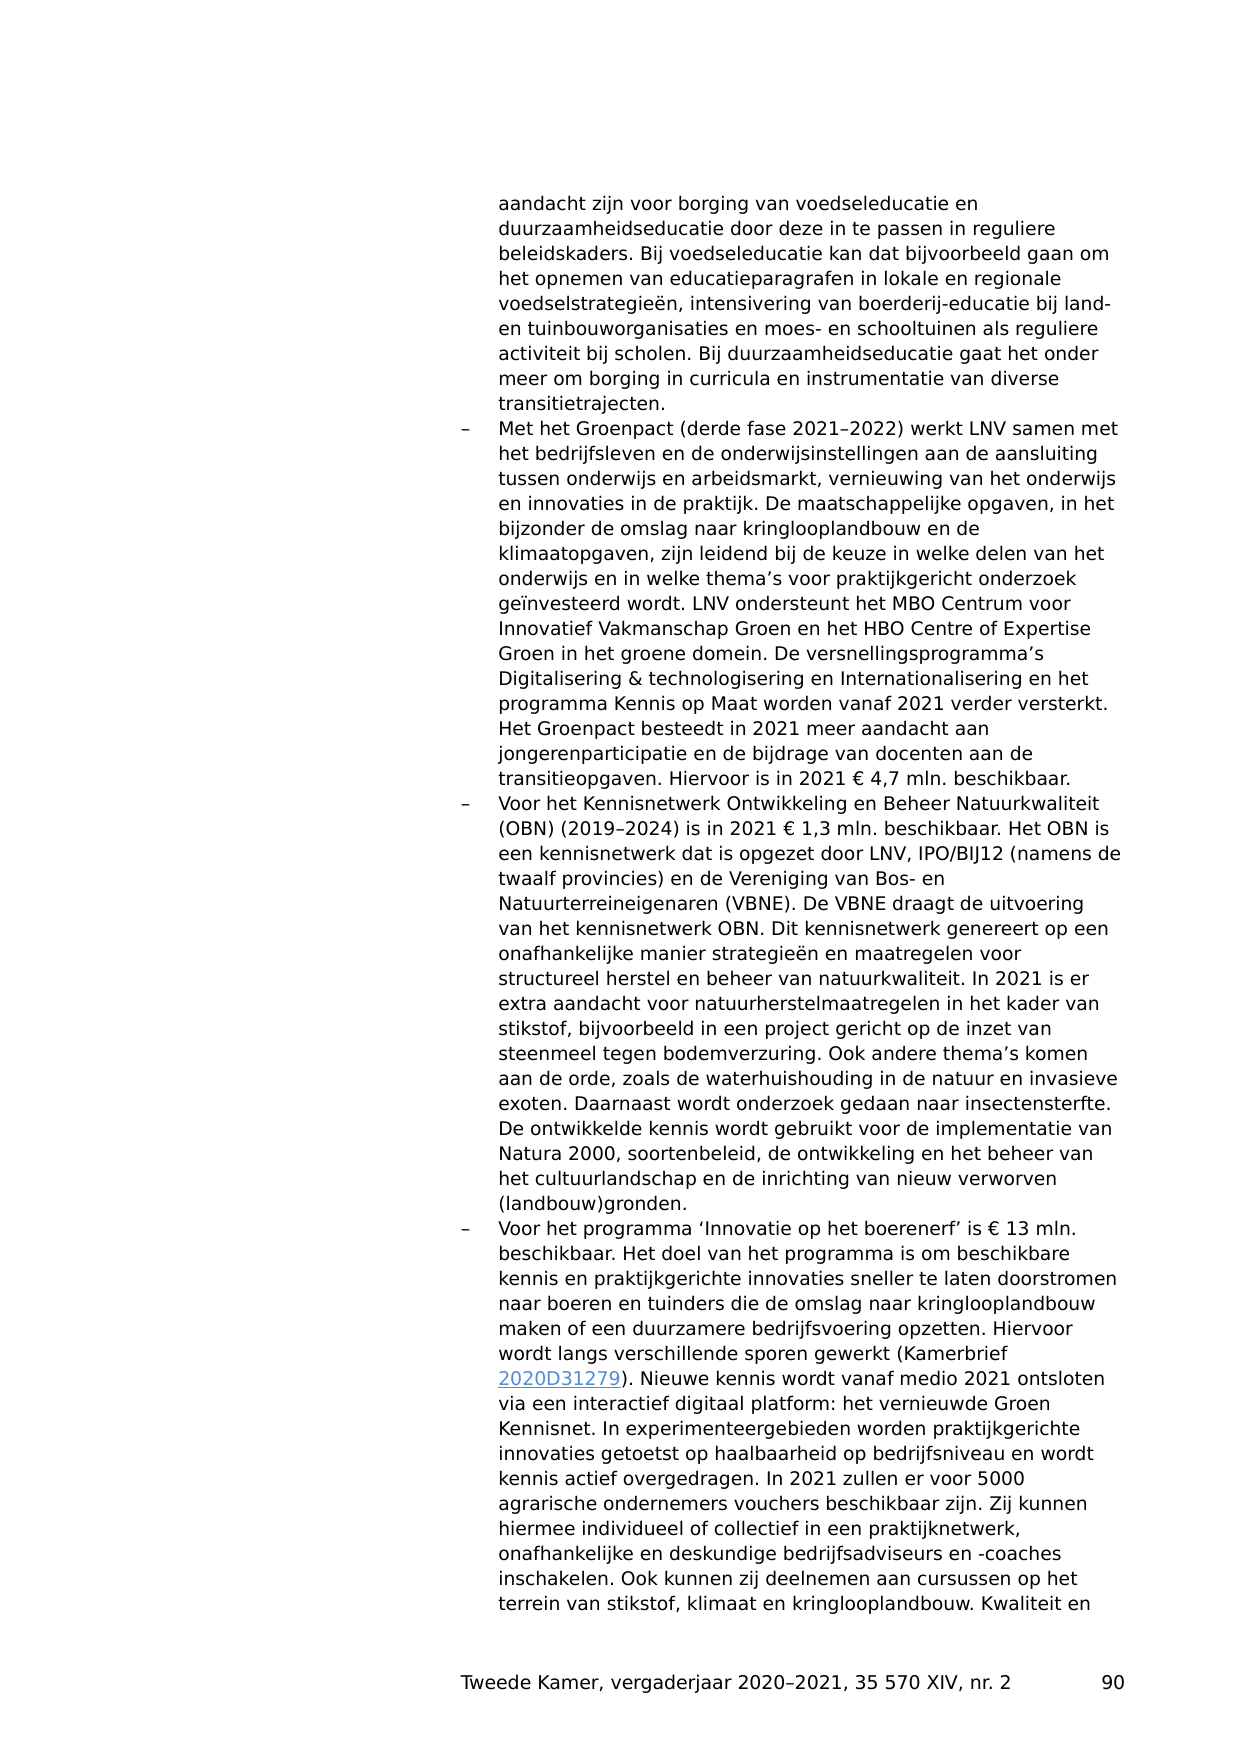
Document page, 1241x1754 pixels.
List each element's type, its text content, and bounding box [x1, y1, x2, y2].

list Voor het programma ‘Innovatie op het boerenerf’ is € 13 mln. beschikbaar. Het doel van het programma is om beschikbare kennis en praktijkgerichte innovaties sneller te laten doorstromen naar boeren en tuinders die de omslag naar kringlooplandbouw maken of een duurzamere bedrijfsvoering opzetten. Hiervoor wordt langs verschillende sporen gewerkt (Kamerbrief 2020D31279). Nieuwe kennis wordt vanaf medio 2021 ontsloten via een interactief digitaal platform: het vernieuwde Groen Kennisnet. In experimenteergebieden worden praktijkgerichte innovaties getoetst op haalbaarheid op bedrijfsniveau en wordt kennis actief overgedragen. In 2021 zullen er voor 5000 agrarische ondernemers vouchers beschikbaar zijn. Zij kunnen hiermee individueel of collectief in een praktijknetwerk, onafhankelijke en deskundige bedrijfsadviseurs en -coaches inschakelen. Ook kunnen zij deelnemen aan cursussen op het terrein van stikstof, klimaat en kringlooplandbouw. Kwaliteit en [461, 1216, 1125, 1616]
list Met het Groenpact (derde fase 2021–2022) werkt LNV samen met het bedrijfsleven en de onderwijsinstellingen aan de aansluiting tussen onderwijs en arbeidsmarkt, vernieuwing van het onderwijs en innovaties in de praktijk. De maatschappelijke opgaven, in het bijzonder de omslag naar kringlooplandbouw en de klimaatopgaven, zijn leidend bij de keuze in welke delen van het onderwijs en in welke thema’s voor praktijkgericht onderzoek geïnvesteerd wordt. LNV ondersteunt het MBO Centrum voor Innovatief Vakmanschap Groen en het HBO Centre of Expertise Groen in het groene domein. De versnellingsprogramma’s Digitalisering & technologisering en Internationalisering en het programma Kennis op Maat worden vanaf 2021 verder versterkt. Het Groenpact besteedt in 2021 meer aandacht aan jongerenparticipatie en de bijdrage van docenten aan de transitieopgaven. Hiervoor is in 2021 € 4,7 mln. beschikbaar. [461, 416, 1125, 791]
list Voor het Kennisnetwerk Ontwikkeling en Beheer Natuurkwaliteit (OBN) (2019–2024) is in 2021 € 1,3 mln. beschikbaar. Het OBN is een kennisnetwerk dat is opgezet door LNV, IPO/BIJ12 (namens de twaalf provincies) en de Vereniging van Bos- en Natuurterreineigenaren (VBNE). De VBNE draagt de uitvoering van het kennisnetwerk OBN. Dit kennisnetwerk genereert op een onafhankelijke manier strategieën en maatregelen voor structureel herstel en beheer van natuurkwaliteit. In 2021 is er extra aandacht voor natuurherstelmaatregelen in het kader van stikstof, bijvoorbeeld in een project gericht op de inzet van steenmeel tegen bodemverzuring. Ook andere thema’s komen aan de orde, zoals de waterhuishouding in de natuur en invasieve exoten. Daarnaast wordt onderzoek gedaan naar insectensterfte. De ontwikkelde kennis wordt gebruikt voor de implementatie van Natura 2000, soortenbeleid, de ontwikkeling en het beheer van het cultuurlandschap en de inrichting van nieuw verworven (landbouw)gronden. [461, 791, 1125, 1216]
list aandacht zijn voor borging van voedseleducatie en duurzaamheidseducatie door deze in te passen in reguliere beleidskaders. Bij voedseleducatie kan dat bijvoorbeeld gaan om het opnemen van educatieparagrafen in lokale en regionale voedselstrategieën, intensivering van boerderij-educatie bij land- en tuinbouworganisaties en moes- en schooltuinen als reguliere activiteit bij scholen. Bij duurzaamheidseducatie gaat het onder meer om borging in curricula en instrumentatie van diverse transitietrajecten. [461, 191, 1125, 416]
